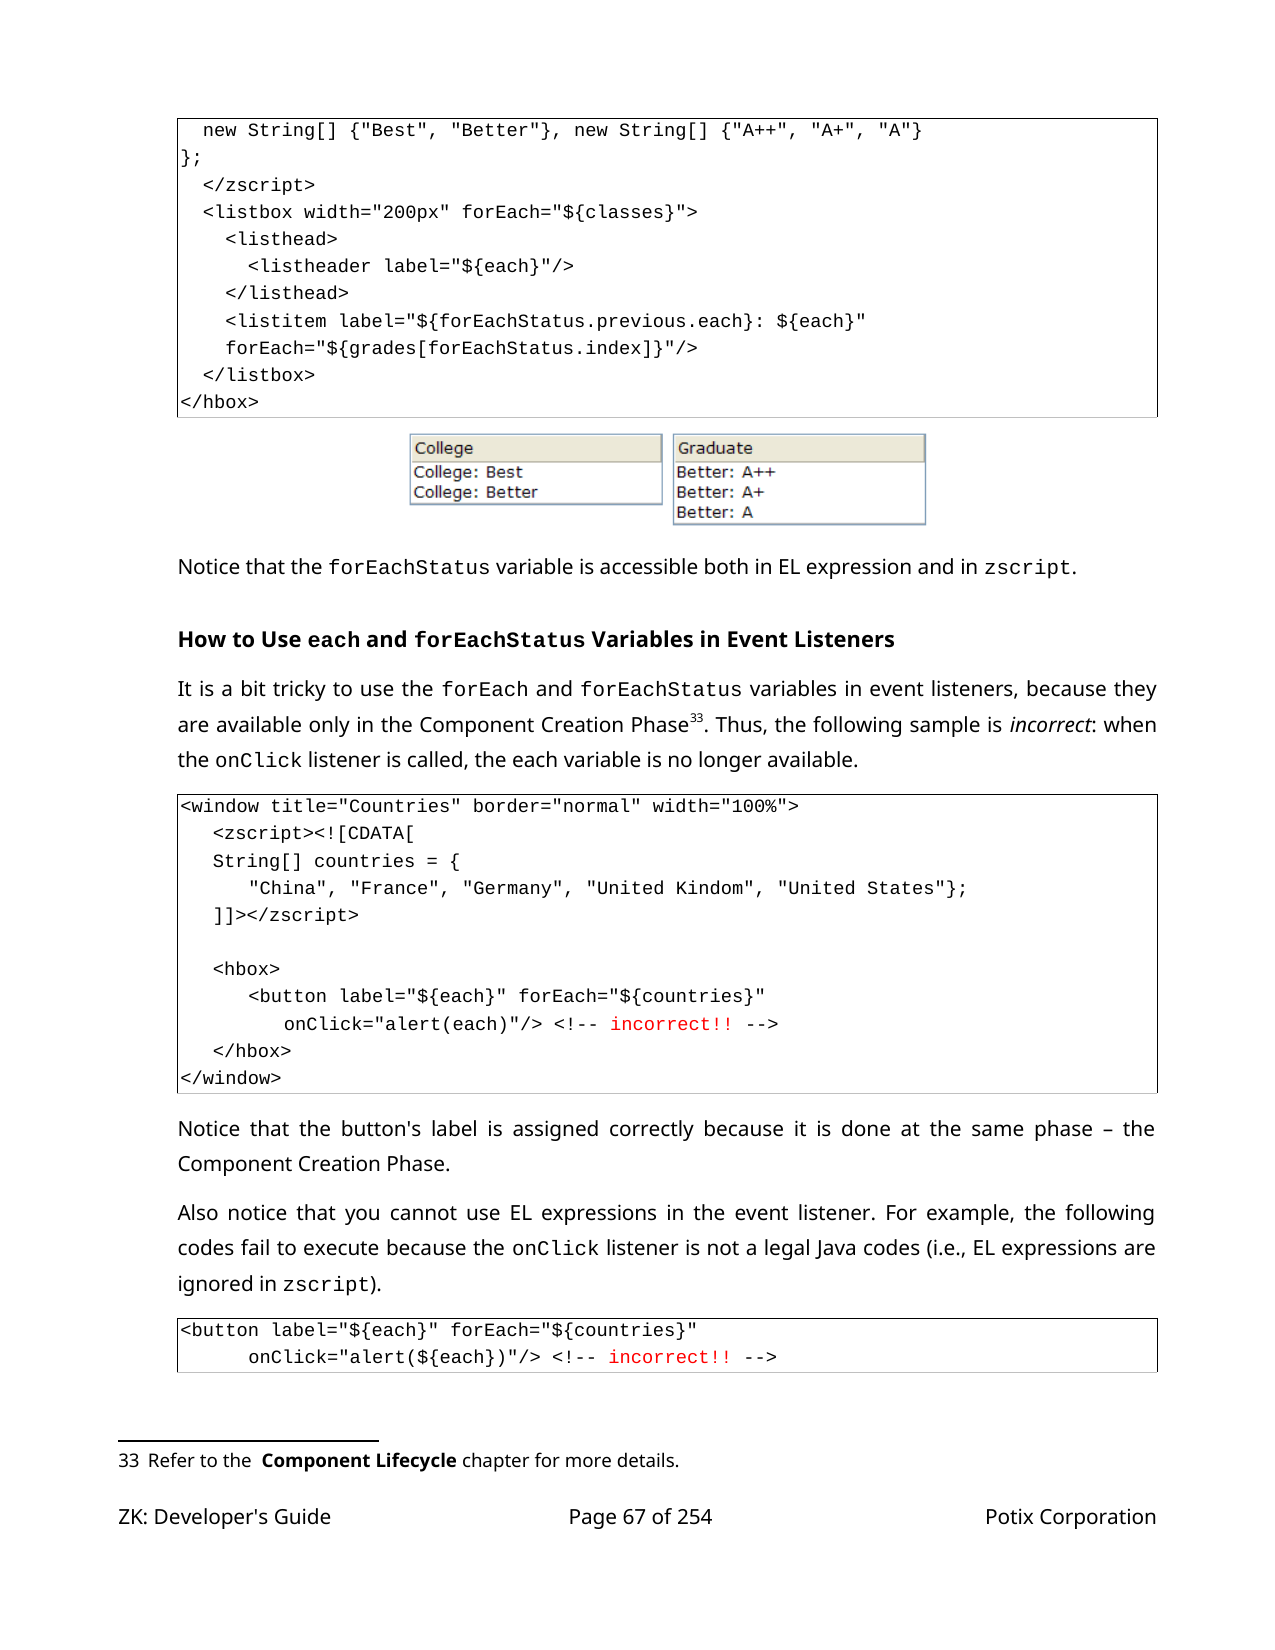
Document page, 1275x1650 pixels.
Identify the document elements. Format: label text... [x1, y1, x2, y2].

subtitle How to Use each and forEachStatus Variables in Event Listeners [177, 623, 1157, 653]
text Also notice that you cannot use EL expressions in the event listener. For example, the following codes fail to execute because the onClick listener is not a legal Java codes (i.e., EL expressions are ignored in zscript). [177, 1198, 1157, 1297]
text </hbox> [178, 1039, 1157, 1063]
text "China", "France", "Germany", "United Kindom", "United States"}; [178, 876, 1157, 900]
text <listheader label="${each}"/> [178, 254, 1157, 278]
text Notice that the forEachStatus variable is accessible both in EL expression and in zscript. [177, 528, 1157, 581]
text </hbox> [178, 390, 1157, 417]
text onClick="alert(each)"/> <!-- incorrect!! --> [178, 1012, 1157, 1036]
text </listhead> [178, 281, 1157, 306]
text <listhead> [178, 227, 1157, 251]
text It is a bit tricky to use the forEach and forEachStatus variables in event listeners, because they are available only in the Component Creation Phase. Thus, the following sample is incorrect: when the onClick listener is called, the each variable is no longer available. [177, 674, 1157, 773]
text <hbox> [178, 957, 1157, 981]
text </window> [178, 1066, 1157, 1093]
text Refer to the Component Lifecycle chapter for more details. [118, 1447, 1157, 1473]
text }; [178, 145, 1157, 169]
text new String[] {"Best", "Better"}, new String[] {"A++", "A+", "A"} [178, 119, 1157, 142]
text onClick="alert(${each})"/> <!-- incorrect!! --> [178, 1345, 1157, 1372]
text <zscript><![CDATA[ [178, 821, 1157, 846]
text ]]></zscript> [178, 903, 1157, 927]
text <button label="${each}" forEach="${countries}" [178, 1319, 1157, 1342]
text <window title="Countries" border="normal" width="100%"> [178, 795, 1157, 818]
picture [407, 430, 930, 528]
text String[] countries = { [178, 848, 1157, 873]
text Notice that the button's label is assigned correctly because it is done at the same phase – the Component Creation Phase. [177, 1114, 1157, 1177]
text <listbox width="200px" forEach="${classes}"> [178, 200, 1157, 224]
text <button label="${each}" forEach="${countries}" [178, 984, 1157, 1009]
text forEach="${grades[forEachStatus.index]}"/> [178, 336, 1157, 360]
text </listbox> [178, 363, 1157, 387]
text </zscript> [178, 172, 1157, 197]
text <listitem label="${forEachStatus.previous.each}: ${each}" [178, 308, 1157, 333]
